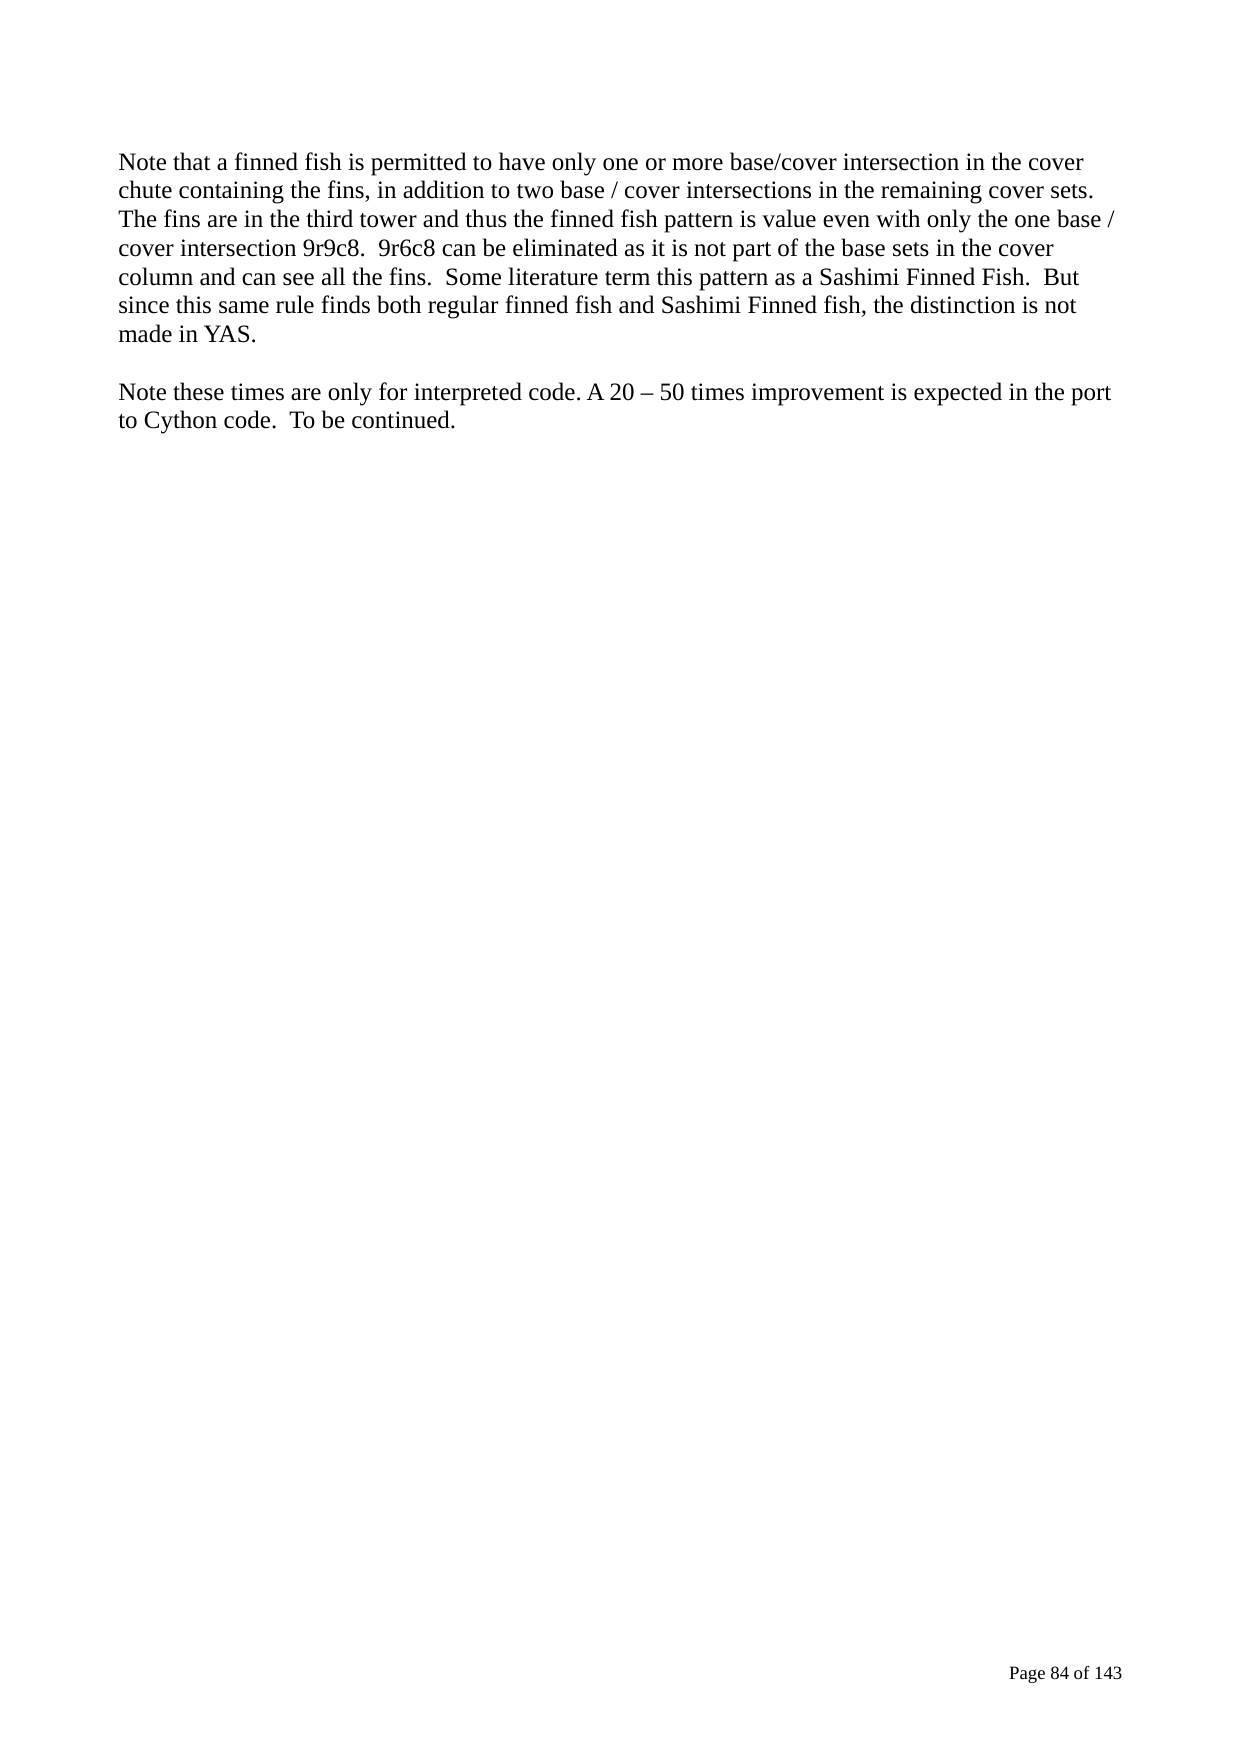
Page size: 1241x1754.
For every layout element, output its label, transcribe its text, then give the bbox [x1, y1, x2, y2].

text Note that a finned fish is permitted to have only one or more base/cover intersection in the cover chute containing the fins, in addition to two base / cover intersections in the remaining cover sets. The fins are in the third tower and thus the finned fish pattern is value even with only the one base / cover intersection 9r9c8. 9r6c8 can be eliminated as it is not part of the base sets in the cover column and can see all the fins. Some literature term this pattern as a Sashimi Finned Fish. But since this same rule finds both regular finned fish and Sashimi Finned fish, the distinction is not made in YAS. [118, 147, 1122, 348]
text Note these times are only for interpreted code. A 20 – 50 times improvement is expected in the port to Cython code. To be continued. [118, 377, 1122, 434]
